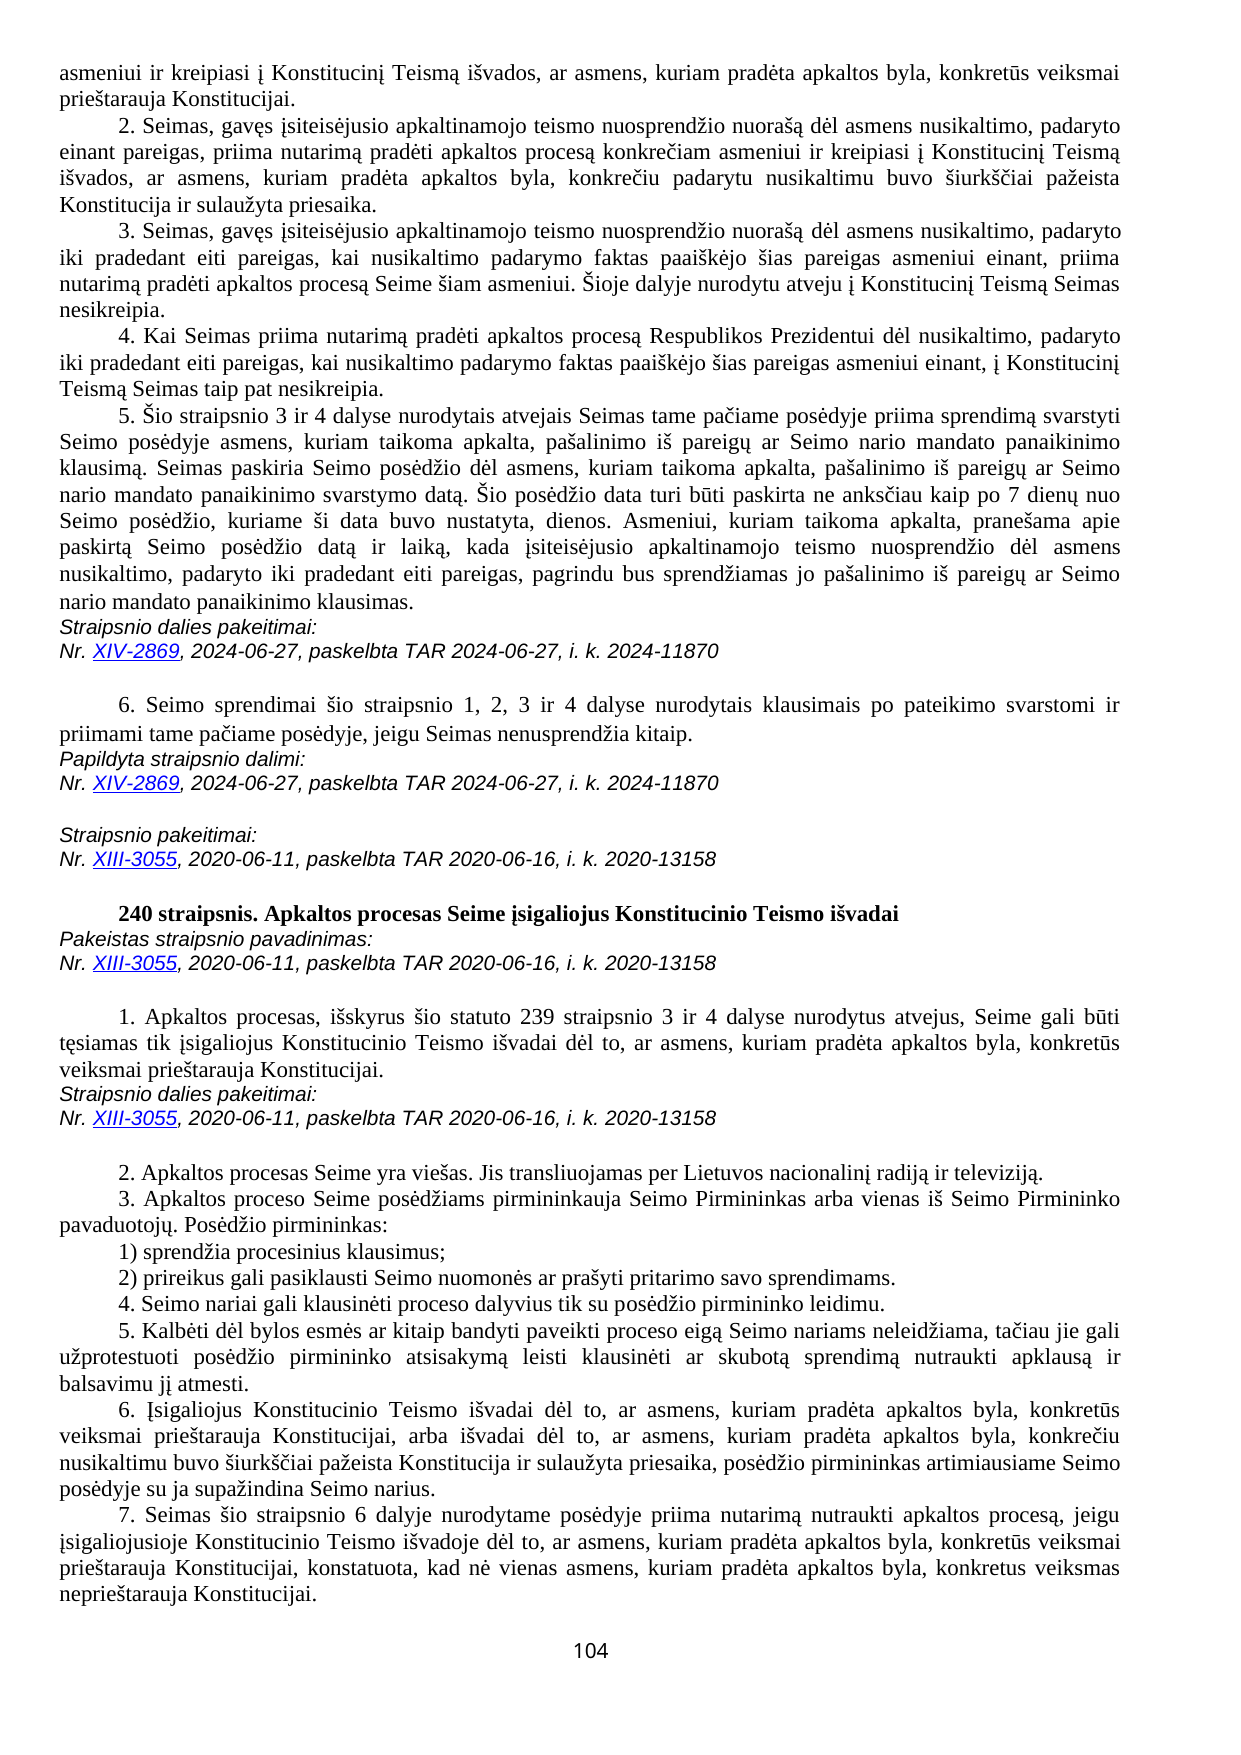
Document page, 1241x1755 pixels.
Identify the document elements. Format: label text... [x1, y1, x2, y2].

text Nr. XIV-2869, 2024-06-27, paskelbta TAR 2024-06-27, i. k. 2024-11870 [59, 771, 1122, 794]
text Papildyta straipsnio dalimi: [59, 747, 1122, 771]
text 1) sprendžia procesinius klausimus; [59, 1238, 1122, 1264]
text Straipsnio dalies pakeitimai: [59, 1082, 1122, 1106]
text Pakeistas straipsnio pavadinimas: [59, 926, 1122, 950]
text 2) prireikus gali pasiklausti Seimo nuomonės ar prašyti pritarimo savo sprendimams. [59, 1264, 1122, 1291]
text 240 straipsnis. Apkaltos procesas Seime įsigaliojus Konstitucinio Teismo išvadai [59, 900, 1122, 926]
text Nr. XIV-2869, 2024-06-27, paskelbta TAR 2024-06-27, i. k. 2024-11870 [59, 639, 1122, 663]
text 3. Seimas, gavęs įsiteisėjusio apkaltinamojo teismo nuosprendžio nuorašą dėl asmens nusikaltimo, padaryto iki pradedant eiti pareigas, kai nusikaltimo padarymo faktas paaiškėjo šias pareigas asmeniui einant, priima nutarimą pradėti apkaltos procesą Seime šiam asmeniui. Šioje dalyje nurodytu atveju į Konstitucinį Teismą Seimas nesikreipia. [59, 217, 1122, 323]
text Straipsnio dalies pakeitimai: [59, 615, 1122, 639]
text 1. Apkaltos procesas, išskyrus šio statuto 239 straipsnio 3 ir 4 dalyse nurodytus atvejus, Seime gali būti tęsiamas tik įsigaliojus Konstitucinio Teismo išvadai dėl to, ar asmens, kuriam pradėta apkaltos byla, konkretūs veiksmai prieštarauja Konstitucijai. [59, 1003, 1122, 1082]
text 6. Įsigaliojus Konstitucinio Teismo išvadai dėl to, ar asmens, kuriam pradėta apkaltos byla, konkretūs veiksmai prieštarauja Konstitucijai, arba išvadai dėl to, ar asmens, kuriam pradėta apkaltos byla, konkrečiu nusikaltimu buvo šiurkščiai pažeista Konstitucija ir sulaužyta priesaika, posėdžio pirmininkas artimiausiame Seimo posėdyje su ja supažindina Seimo narius. [59, 1396, 1122, 1501]
text Straipsnio pakeitimai: [59, 823, 1122, 847]
text asmeniui ir kreipiasi į Konstitucinį Teismą išvados, ar asmens, kuriam pradėta apkaltos byla, konkretūs veiksmai prieštarauja Konstitucijai. [59, 59, 1122, 112]
text Nr. XIII-3055, 2020-06-11, paskelbta TAR 2020-06-16, i. k. 2020-13158 [59, 847, 1122, 871]
text 2. Seimas, gavęs įsiteisėjusio apkaltinamojo teismo nuosprendžio nuorašą dėl asmens nusikaltimo, padaryto einant pareigas, priima nutarimą pradėti apkaltos procesą konkrečiam asmeniui ir kreipiasi į Konstitucinį Teismą išvados, ar asmens, kuriam pradėta apkaltos byla, konkrečiu padarytu nusikaltimu buvo šiurkščiai pažeista Konstitucija ir sulaužyta priesaika. [59, 112, 1122, 217]
text 4. Kai Seimas priima nutarimą pradėti apkaltos procesą Respublikos Prezidentui dėl nusikaltimo, padaryto iki pradedant eiti pareigas, kai nusikaltimo padarymo faktas paaiškėjo šias pareigas asmeniui einant, į Konstitucinį Teismą Seimas taip pat nesikreipia. [59, 323, 1122, 402]
text Nr. XIII-3055, 2020-06-11, paskelbta TAR 2020-06-16, i. k. 2020-13158 [59, 950, 1122, 974]
text 3. Apkaltos proceso Seime posėdžiams pirmininkauja Seimo Pirmininkas arba vienas iš Seimo Pirmininko pavaduotojų. Posėdžio pirmininkas: [59, 1185, 1122, 1238]
text 2. Apkaltos procesas Seime yra viešas. Jis transliuojamas per Lietuvos nacionalinį radiją ir televiziją. [59, 1159, 1122, 1185]
text Nr. XIII-3055, 2020-06-11, paskelbta TAR 2020-06-16, i. k. 2020-13158 [59, 1106, 1122, 1130]
text 5. Kalbėti dėl bylos esmės ar kitaip bandyti paveikti proceso eigą Seimo nariams neleidžiama, tačiau jie gali užprotestuoti posėdžio pirmininko atsisakymą leisti klausinėti ar skubotą sprendimą nutraukti apklausą ir balsavimu jį atmesti. [59, 1317, 1122, 1396]
text 5. Šio straipsnio 3 ir 4 dalyse nurodytais atvejais Seimas tame pačiame posėdyje priima sprendimą svarstyti Seimo posėdyje asmens, kuriam taikoma apkalta, pašalinimo iš pareigų ar Seimo nario mandato panaikinimo klausimą. Seimas paskiria Seimo posėdžio dėl asmens, kuriam taikoma apkalta, pašalinimo iš pareigų ar Seimo nario mandato panaikinimo svarstymo datą. Šio posėdžio data turi būti paskirta ne anksčiau kaip po 7 dienų nuo Seimo posėdžio, kuriame ši data buvo nustatyta, dienos. Asmeniui, kuriam taikoma apkalta, pranešama apie paskirtą Seimo posėdžio datą ir laiką, kada įsiteisėjusio apkaltinamojo teismo nuosprendžio dėl asmens nusikaltimo, padaryto iki pradedant eiti pareigas, pagrindu bus sprendžiamas jo pašalinimo iš pareigų ar Seimo nario mandato panaikinimo klausimas. [59, 402, 1122, 615]
text 6. Seimo sprendimai šio straipsnio 1, 2, 3 ir 4 dalyse nurodytais klausimais po pateikimo svarstomi ir priimami tame pačiame posėdyje, jeigu Seimas nenusprendžia kitaip. [59, 692, 1122, 747]
text 4. Seimo nariai gali klausinėti proceso dalyvius tik su posėdžio pirmininko leidimu. [59, 1291, 1122, 1317]
text 7. Seimas šio straipsnio 6 dalyje nurodytame posėdyje priima nutarimą nutraukti apkaltos procesą, jeigu įsigaliojusioje Konstitucinio Teismo išvadoje dėl to, ar asmens, kuriam pradėta apkaltos byla, konkretūs veiksmai prieštarauja Konstitucijai, konstatuota, kad nė vienas asmens, kuriam pradėta apkaltos byla, konkretus veiksmas neprieštarauja Konstitucijai. [59, 1501, 1122, 1607]
